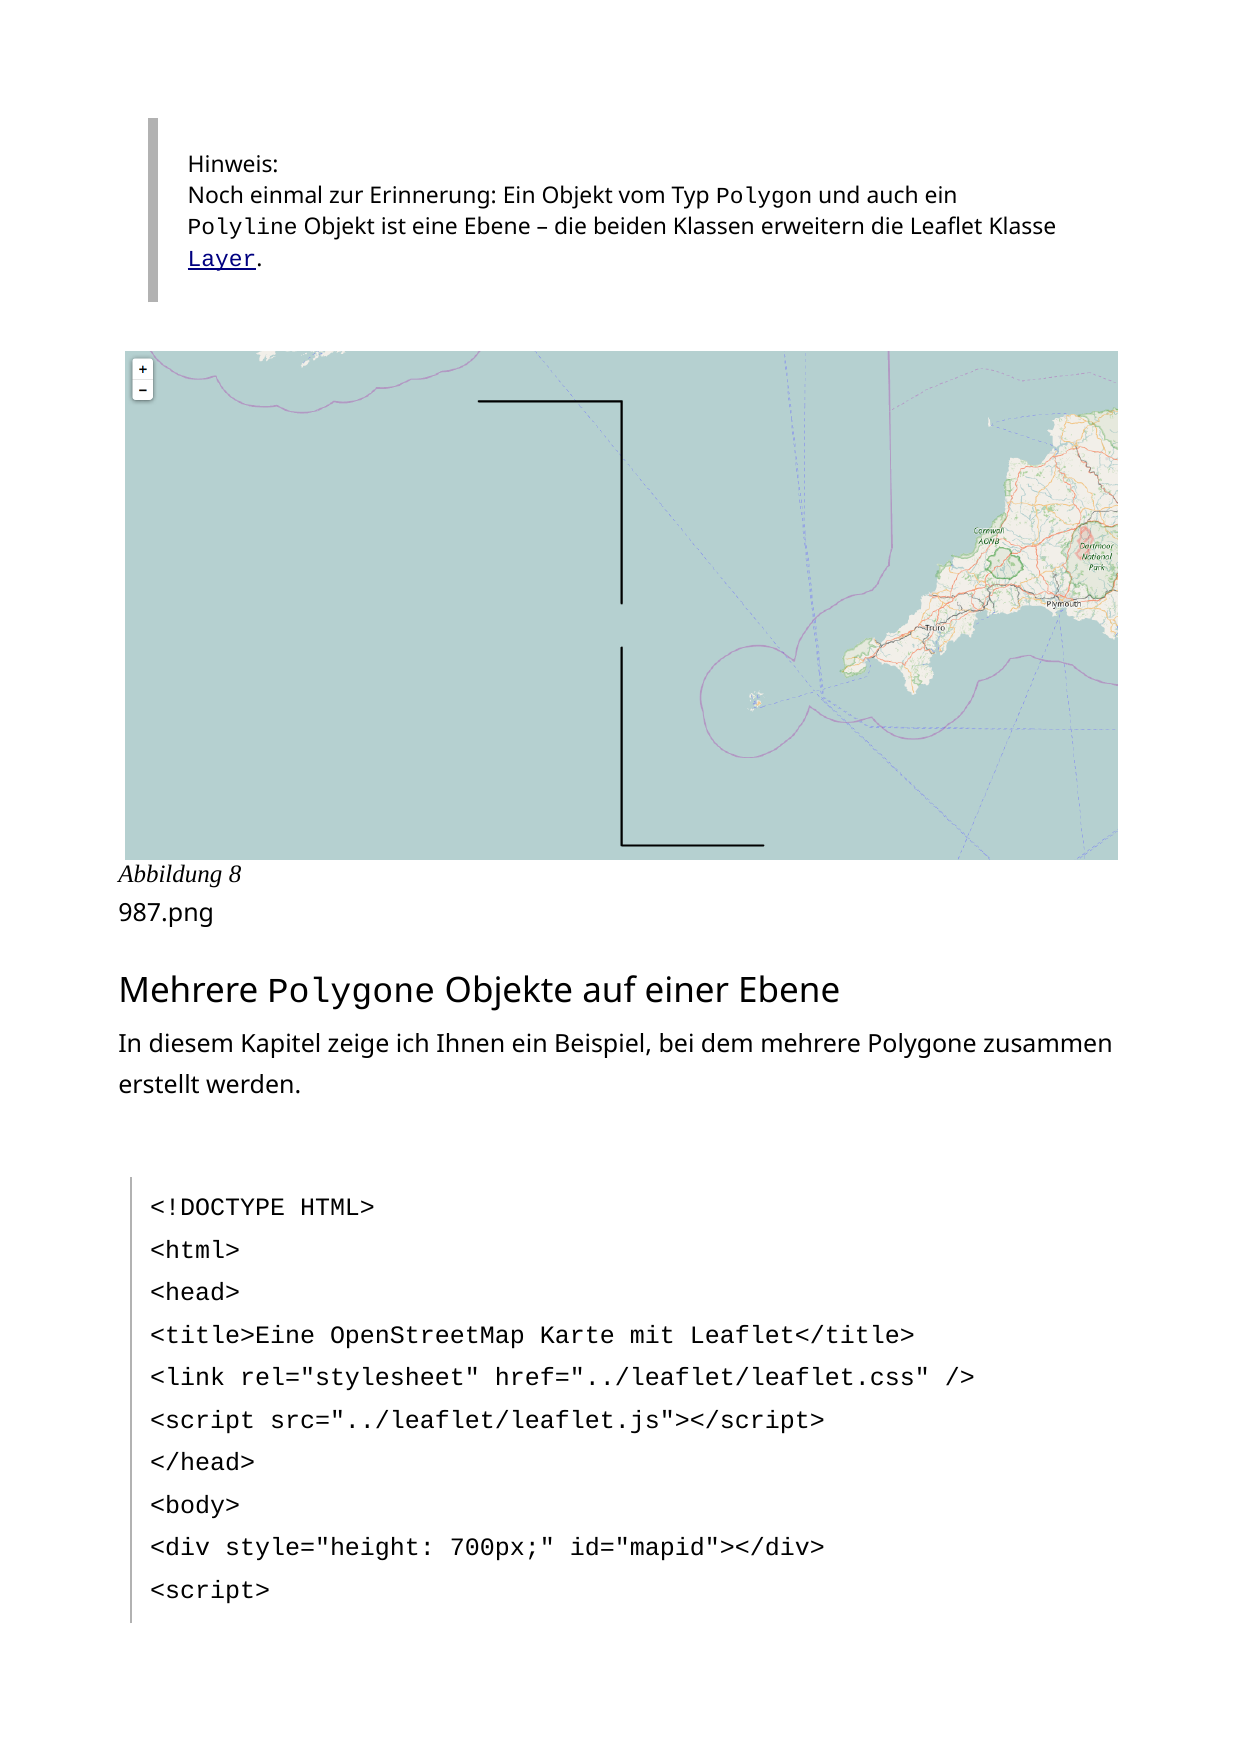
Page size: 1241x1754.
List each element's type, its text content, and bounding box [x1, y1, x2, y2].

text <link rel="stylesheet" href="../leaflet/leaflet.css" /> [132, 1347, 1122, 1390]
text [118, 332, 1122, 344]
picture [118, 344, 1123, 860]
text <title>Eine OpenStreetMap Karte mit Leaflet</title> [132, 1305, 1122, 1347]
text In diesem Kapitel zeige ich Ihnen ein Beispiel, bei dem mehrere Polygone zusammen erstellt werden. [118, 1026, 1122, 1100]
text Abbildung 8 [118, 860, 1122, 888]
text <!DOCTYPE HTML> [132, 1177, 1122, 1220]
text 987.png [118, 888, 1122, 929]
subtitle Mehrere Polygone Objekte auf einer Ebene [118, 965, 1122, 1013]
text <html> [132, 1220, 1122, 1262]
text <script> [132, 1560, 1122, 1623]
text Hinweis: Noch einmal zur Erinnerung: Ein Objekt vom Typ Polygon und auch ein Polyline Objekt ist eine Ebene – die beiden Klassen erweitern die Leaflet Klasse Layer. [158, 118, 1093, 302]
text </head> [132, 1432, 1122, 1475]
text <body> [132, 1475, 1122, 1517]
text <div style="height: 700px;" id="mapid"></div> [132, 1517, 1122, 1560]
text <head> [132, 1262, 1122, 1305]
text <script src="../leaflet/leaflet.js"></script> [132, 1390, 1122, 1432]
